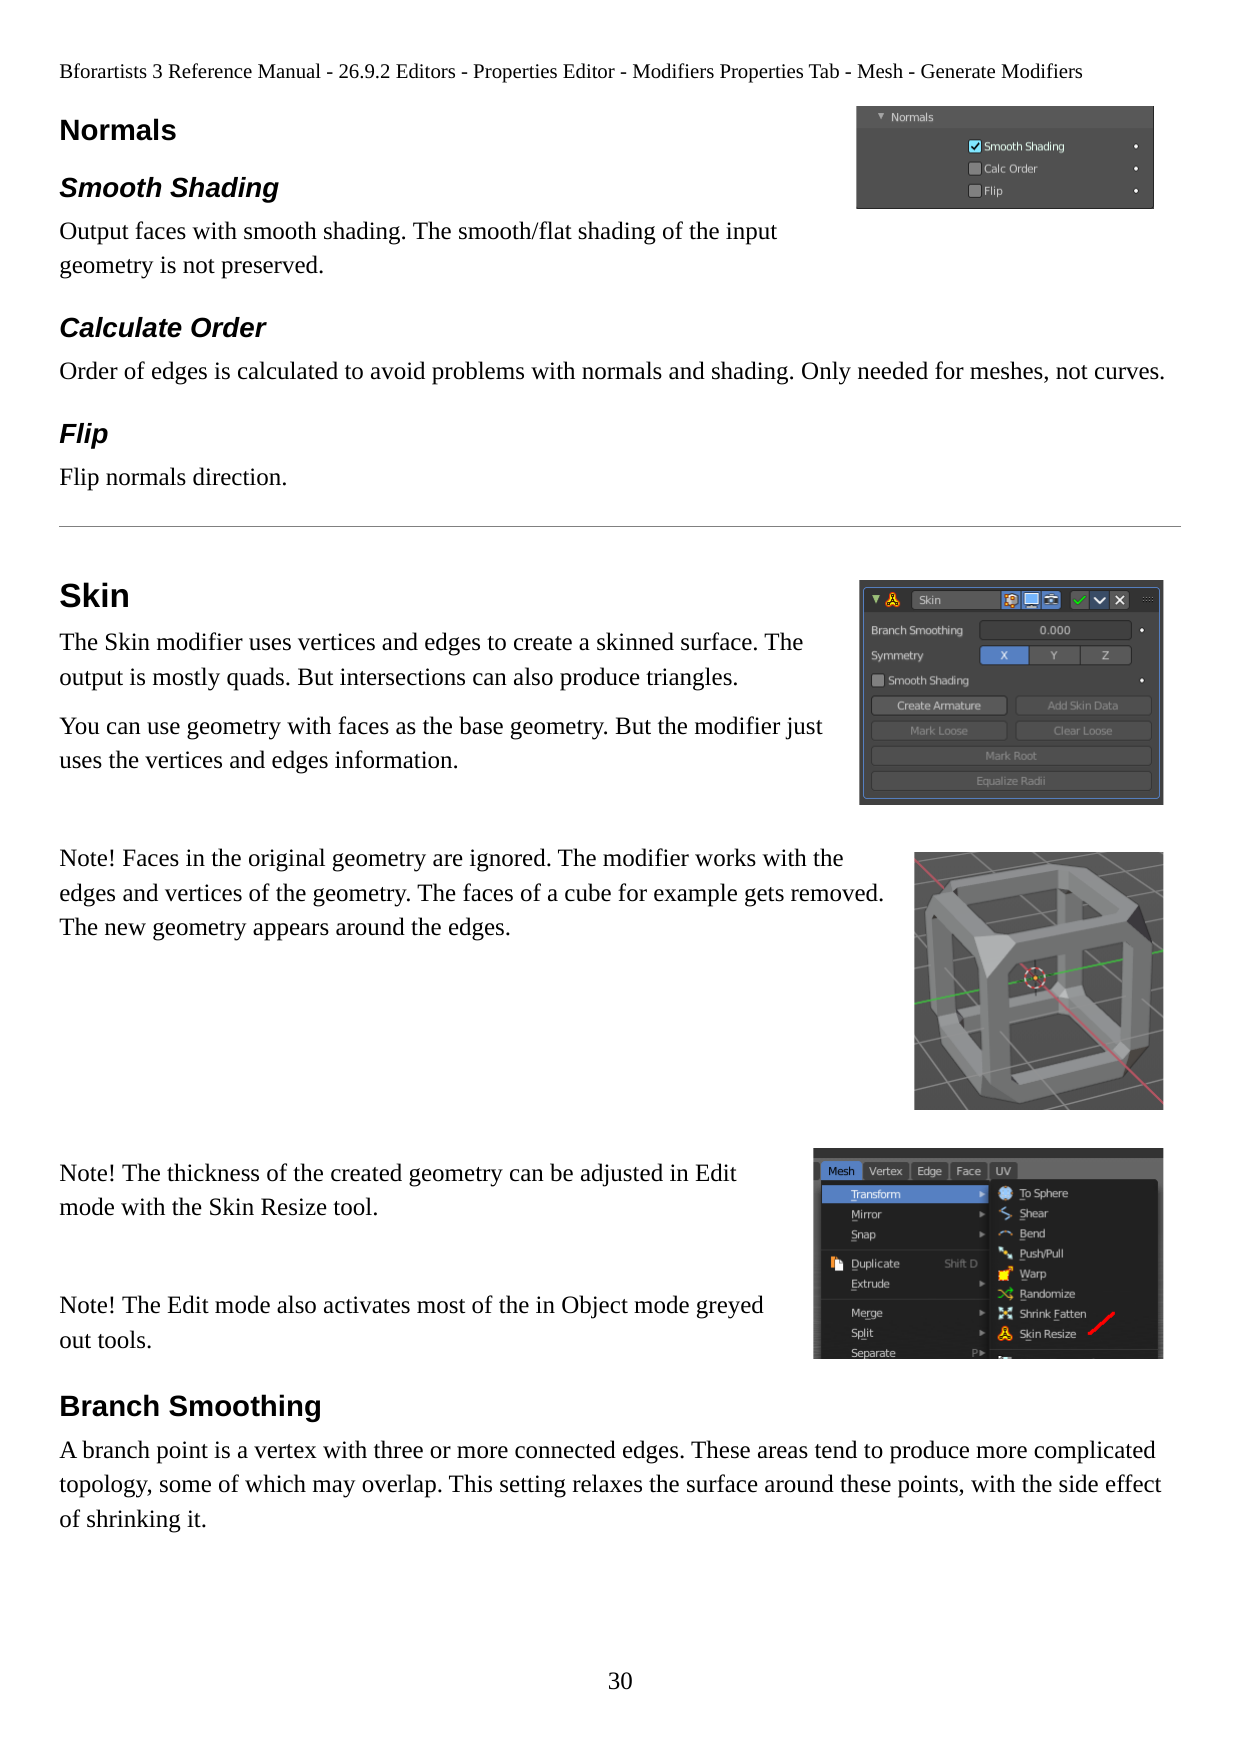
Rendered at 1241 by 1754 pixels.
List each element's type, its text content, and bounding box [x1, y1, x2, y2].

picture [859, 580, 1164, 805]
picture [813, 1148, 1164, 1359]
text Flip normals direction. [59, 462, 1181, 491]
subtitle [1154, 113, 1181, 146]
text Note! The Edit mode also activates most of the in Object mode greyed out tools. [59, 1290, 813, 1353]
text Note! Faces in the original geometry are ignored. The modifier works with the edges and vertices of the geometry. The faces of a cube for example gets removed. The new geometry appears around the edges. [59, 843, 1181, 941]
text Output faces with smooth shading. The smooth/flat shading of the input geometry is not preserved. [59, 216, 1181, 279]
text The Skin modifier uses vertices and edges to create a skinned surface. The output is mostly quads. But intersections can also produce triangles. [59, 627, 859, 691]
subtitle [1154, 171, 1181, 203]
text You can use geometry with faces as the base geometry. But the modifier just uses the vertices and edges information. [59, 711, 859, 774]
text Note! The thickness of the created geometry can be adjusted in Edit mode with the Skin Resize tool. [59, 1158, 813, 1221]
subtitle Flip [59, 418, 1181, 449]
subtitle Skin [59, 576, 1181, 615]
subtitle Branch Smoothing [59, 1388, 1181, 1422]
picture [856, 106, 1154, 209]
subtitle Smooth Shading [59, 171, 856, 203]
subtitle Normals [59, 113, 856, 146]
subtitle Calculate Order [59, 312, 1181, 344]
text Order of edges is calculated to avoid problems with normals and shading. Only needed for meshes, not curves. [59, 356, 1181, 385]
picture [914, 852, 1164, 1110]
text A branch point is a vertex with three or more connected edges. These areas tend to produce more complicated topology, some of which may overlap. This setting relaxes the surface around these points, with the side effect of shrinking it. [59, 1435, 1181, 1532]
